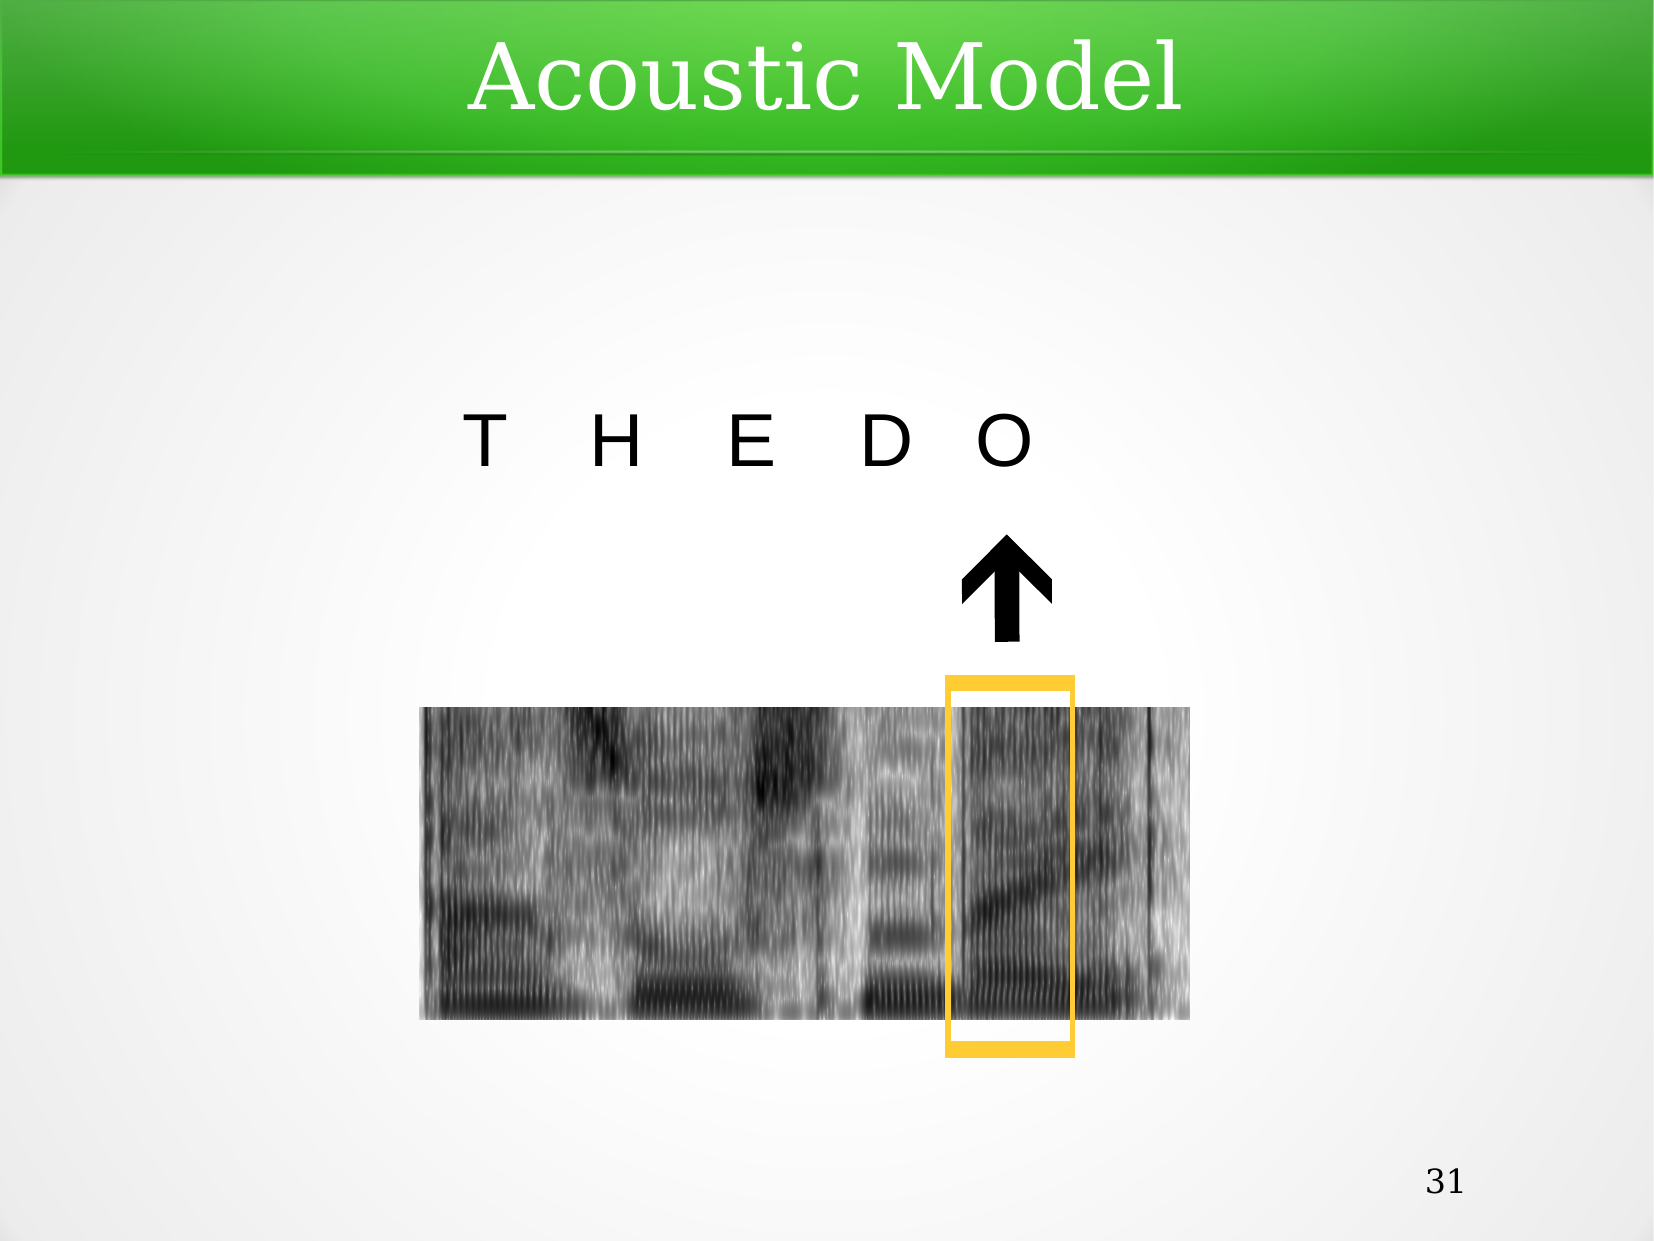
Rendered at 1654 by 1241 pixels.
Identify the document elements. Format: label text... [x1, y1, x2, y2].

picture [0, 0, 1654, 1241]
title Acoustic Model [82, 11, 1571, 154]
text_box T H E D O [447, 391, 1228, 491]
